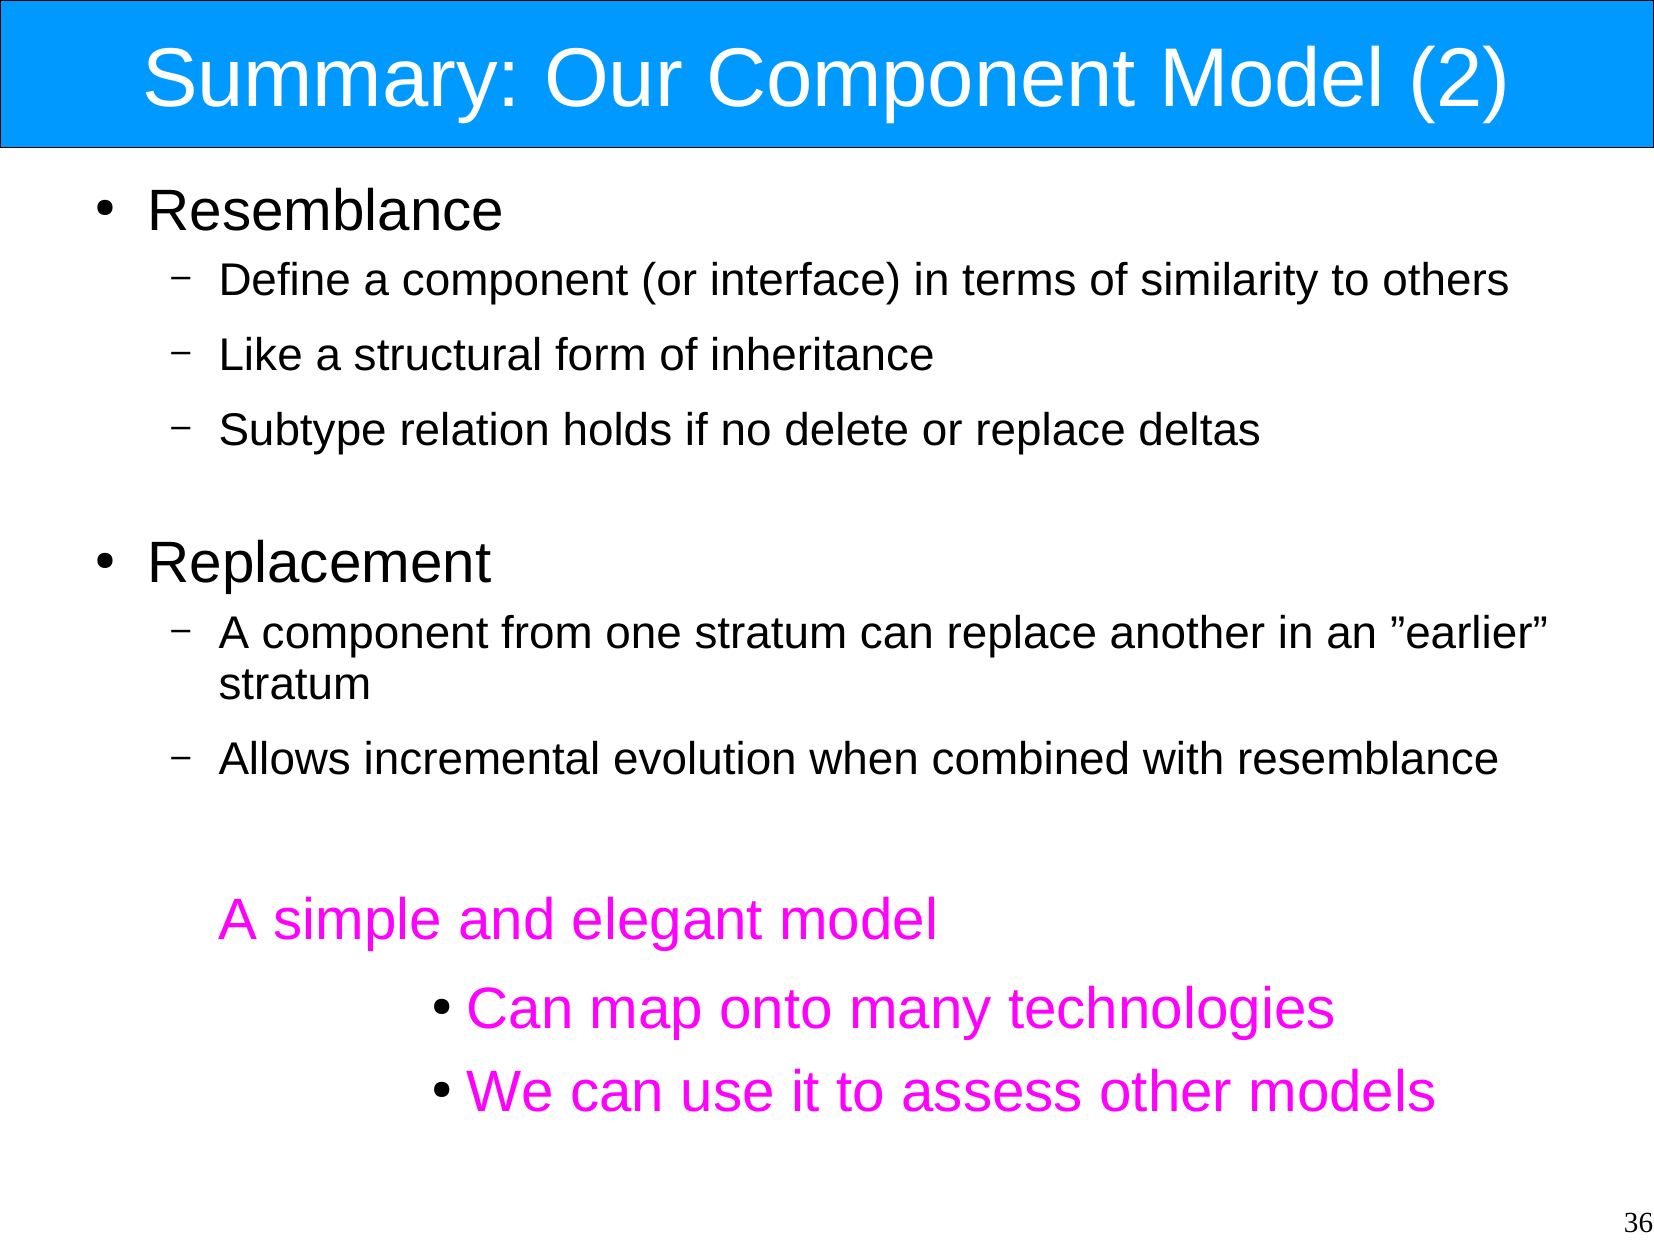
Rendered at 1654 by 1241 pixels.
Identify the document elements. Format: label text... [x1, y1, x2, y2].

title Summary: Our Component Model (2) [82, 21, 1571, 135]
list Resemblance Define a component (or interface) in terms of similarity to others Like a structural form of inheritance Subtype relation holds if no delete or replace deltas Replacement A component from one stratum can replace another in an ”earlier” stratum Allows incremental evolution when combined with resemblance A simple and elegant model Can map onto many technologies We can use it to assess other models [76, 177, 1565, 1196]
